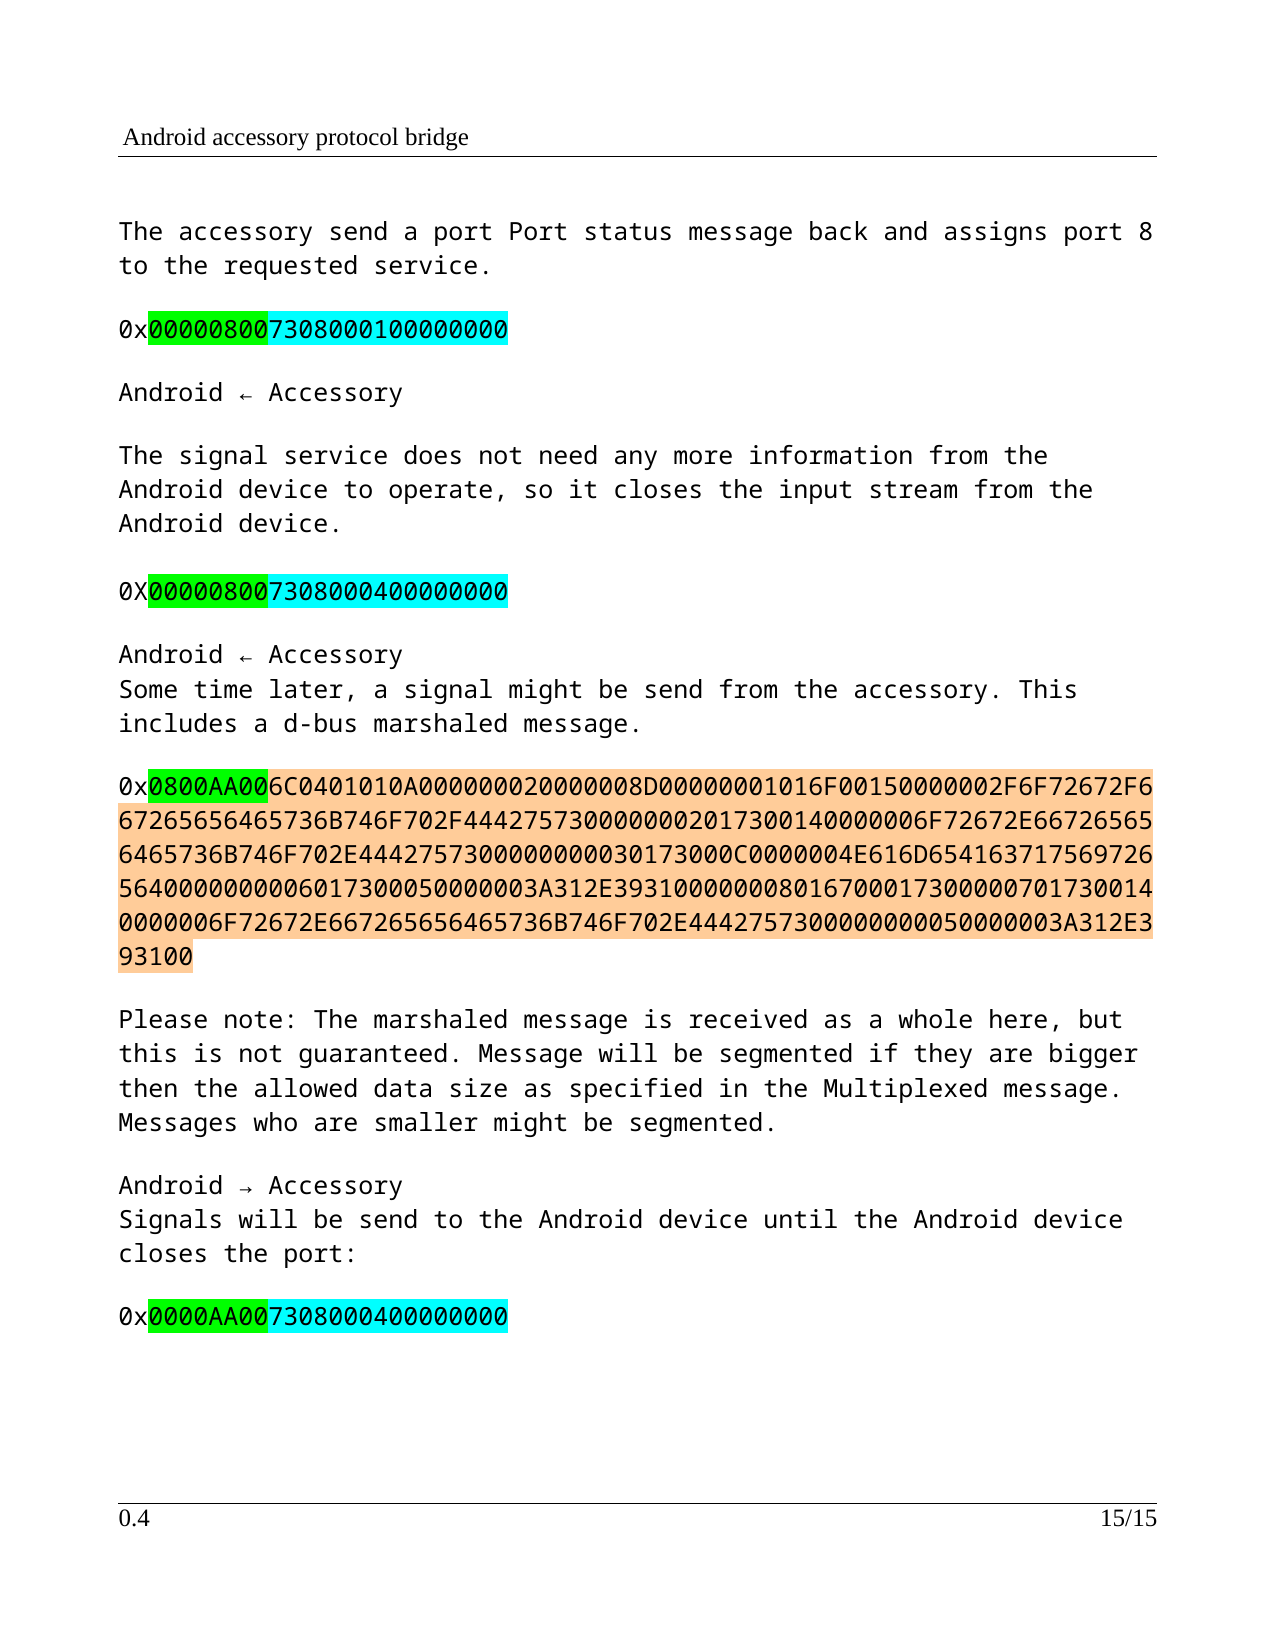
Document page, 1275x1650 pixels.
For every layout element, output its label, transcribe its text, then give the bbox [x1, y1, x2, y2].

text Signals will be send to the Android device until the Android device closes the port: [118, 1202, 1157, 1270]
text Android ← Accessory [118, 637, 1157, 671]
text Some time later, a signal might be send from the accessory. This includes a d-bus marshaled message. [118, 671, 1157, 739]
text 0x000008007308000100000000 [118, 311, 1157, 345]
text The accessory send a port Port status message back and assigns port 8 to the requested service. [118, 214, 1157, 282]
text Android → Accessory [118, 1167, 1157, 1202]
text 0x0000AA007308000400000000 [118, 1299, 1157, 1333]
text 0X000008007308000400000000 [118, 540, 1157, 608]
text 0x0800AA006C0401010A000000020000008D00000001016F00150000002F6F72672F667265656465736B746F702F4442757300000002017300140000006F72672E667265656465736B746F702E4442757300000000030173000C0000004E616D6541637175697265640000000006017300050000003A312E3931000000080167000173000007017300140000006F72672E667265656465736B746F702E4442757300000000050000003A312E393100 [118, 768, 1157, 973]
text Android ← Accessory [118, 374, 1157, 408]
text The signal service does not need any more information from the Android device to operate, so it closes the input stream from the Android device. [118, 438, 1157, 540]
text Please note: The marshaled message is received as a whole here, but this is not guaranteed. Message will be segmented if they are bigger then the allowed data size as specified in the Multiplexed message. Messages who are smaller might be segmented. [118, 1002, 1157, 1138]
